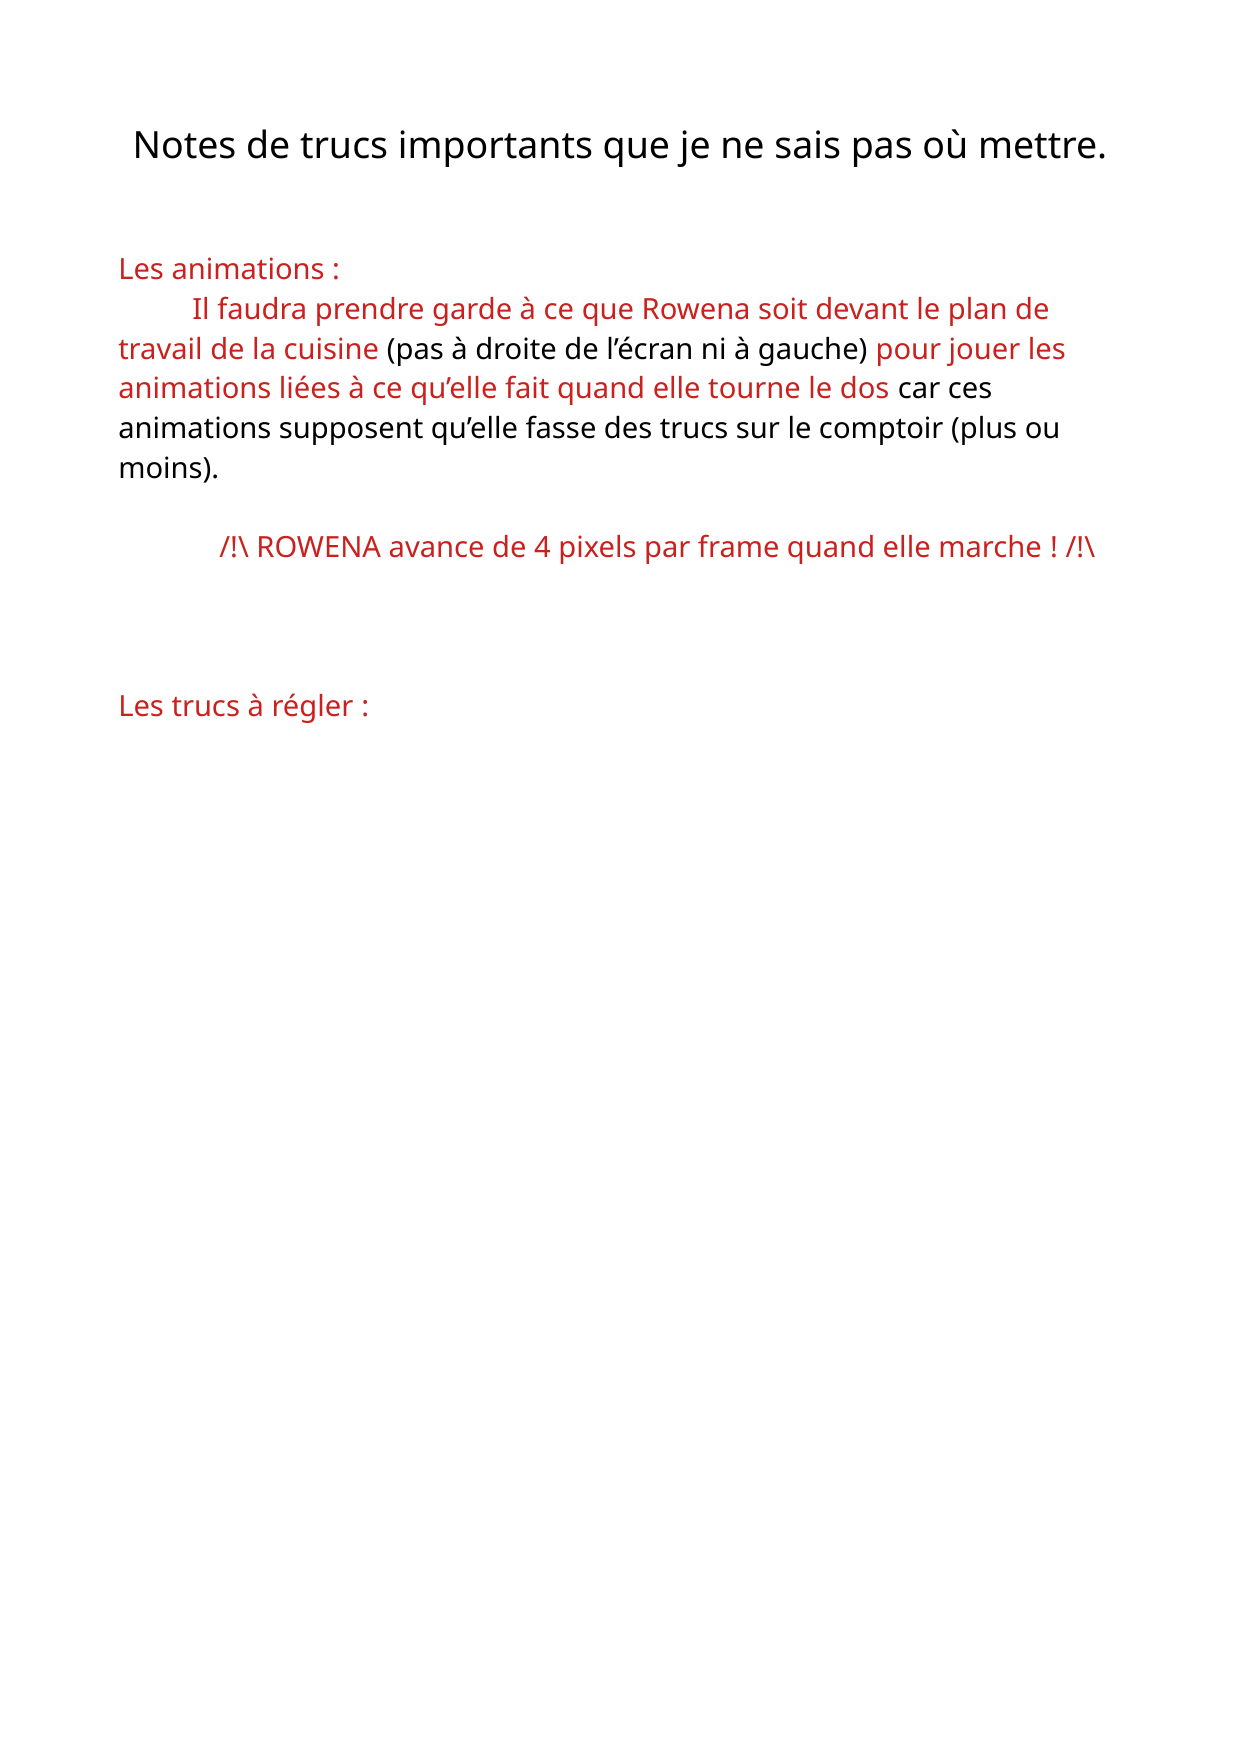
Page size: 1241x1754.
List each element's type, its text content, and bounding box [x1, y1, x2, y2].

text Il faudra prendre garde à ce que Rowena soit devant le plan de travail de la cuisine (pas à droite de l’écran ni à gauche) pour jouer les animations liées à ce qu’elle fait quand elle tourne le dos car ces animations supposent qu’elle fasse des trucs sur le comptoir (plus ou moins). [118, 288, 1122, 487]
text Les animations : [118, 248, 1122, 288]
text /!\ ROWENA avance de 4 pixels par frame quand elle marche ! /!\ [118, 526, 1122, 566]
text Les trucs à régler : [118, 685, 1122, 725]
text Notes de trucs importants que je ne sais pas où mettre. [118, 118, 1122, 169]
